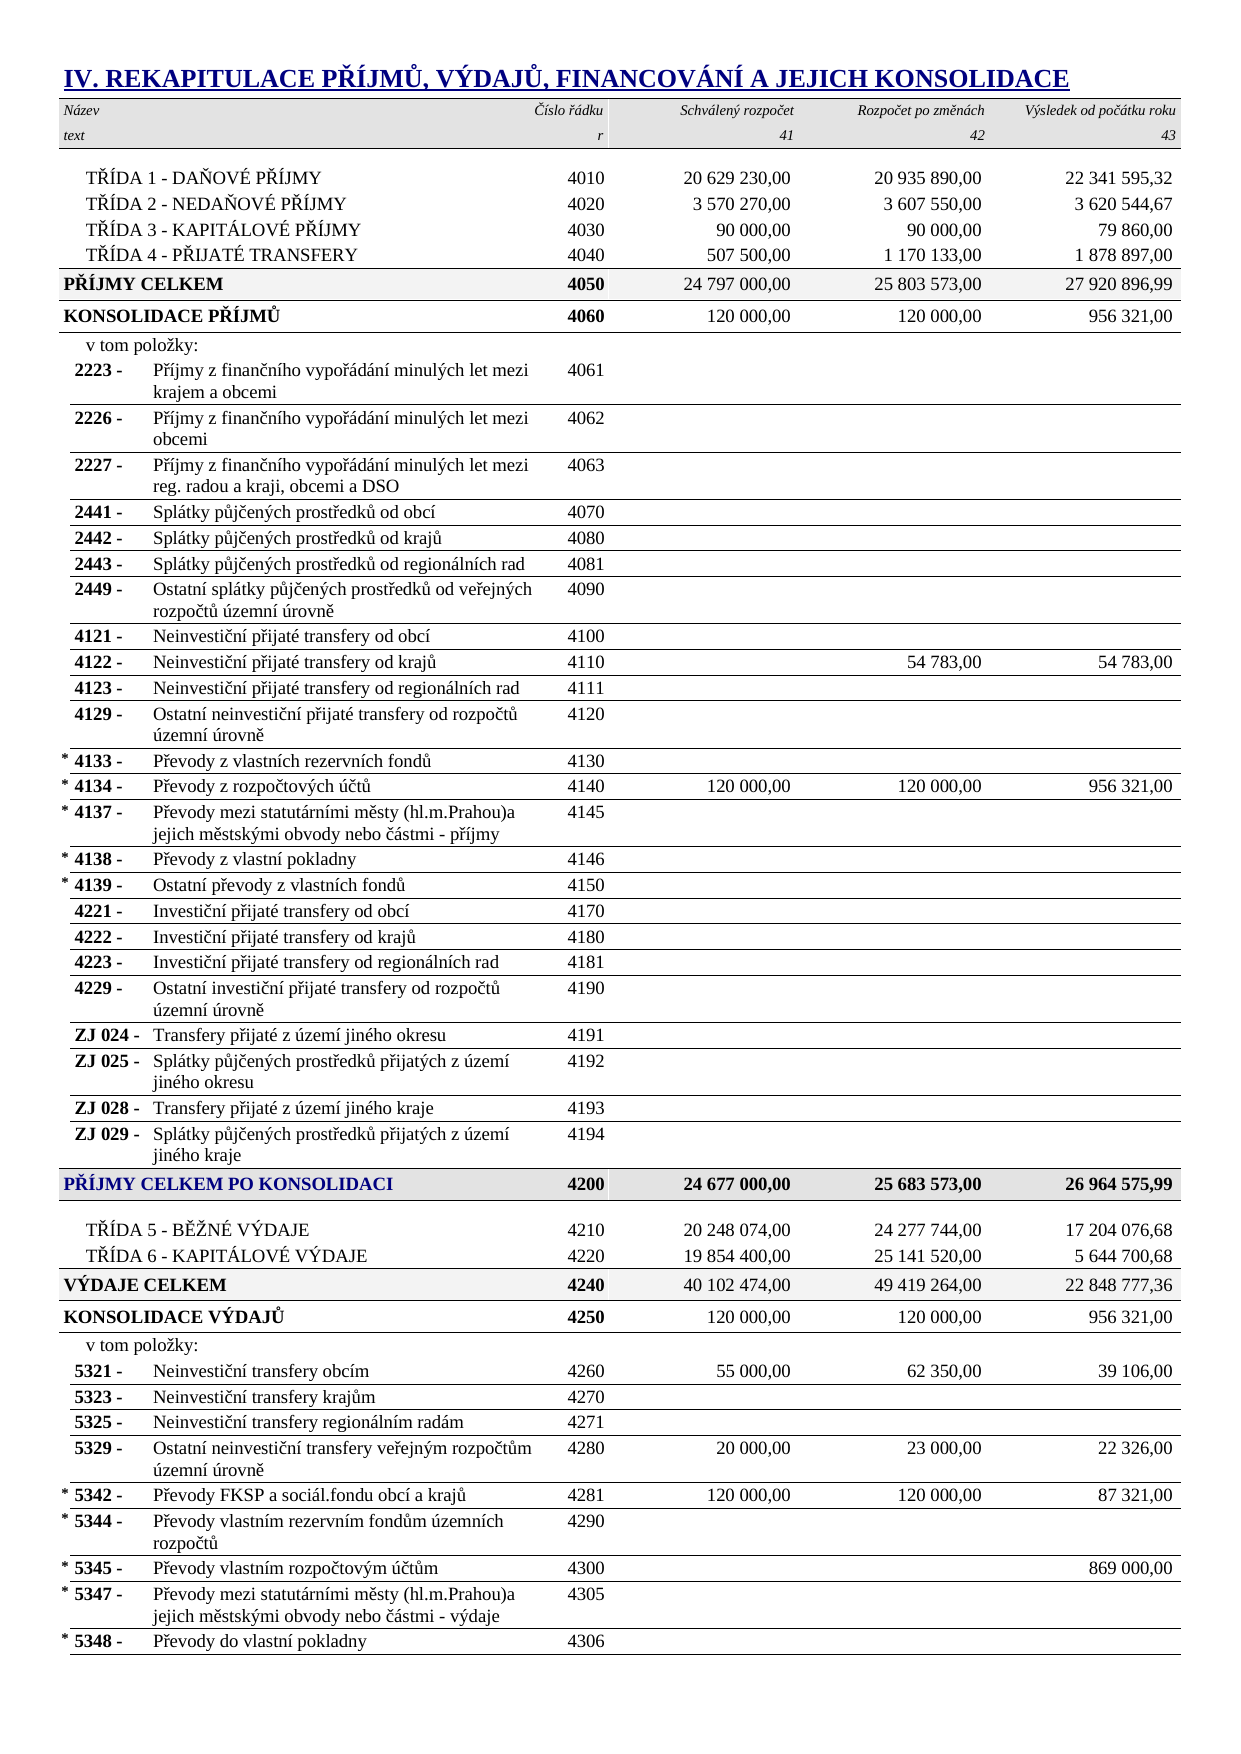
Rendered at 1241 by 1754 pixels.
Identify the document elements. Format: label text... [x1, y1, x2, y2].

table_cell 4100 [541, 624, 608, 649]
table_cell [990, 624, 1181, 649]
table_cell 22 326,00 [990, 1436, 1181, 1482]
table_cell [799, 453, 990, 499]
table_cell [990, 526, 1181, 550]
table_cell Splátky půjčených prostředků od krajů [149, 526, 541, 550]
table_cell 4222 - [70, 924, 149, 949]
table_cell [59, 1201, 1181, 1217]
table_cell [990, 357, 1181, 404]
table_cell v tom položky: [81, 333, 1181, 357]
table_cell [59, 357, 70, 404]
table_cell [609, 1385, 799, 1409]
table_cell 62 350,00 [799, 1358, 990, 1383]
table_cell KONSOLIDACE VÝDAJŮ [59, 1301, 541, 1332]
table_cell Ostatní převody z vlastních fondů [149, 873, 541, 898]
table_cell [59, 1048, 70, 1095]
table_cell 2223 - [70, 357, 149, 404]
table_cell VÝDAJE CELKEM [59, 1269, 541, 1300]
table_cell 23 000,00 [799, 1436, 990, 1482]
table_cell Převody z vlastních rezervních fondů [149, 749, 541, 773]
table_cell [990, 749, 1181, 773]
table_cell [609, 950, 799, 975]
table_cell 4210 [541, 1217, 608, 1243]
table_cell [59, 165, 81, 191]
table_cell 2226 - [70, 405, 149, 452]
table_cell [799, 500, 990, 524]
table_cell 120 000,00 [799, 1301, 990, 1332]
table_cell [799, 1385, 990, 1409]
table_cell [799, 551, 990, 576]
table_cell [59, 452, 70, 499]
table_cell ZJ 028 - [70, 1096, 149, 1121]
table_cell 4290 [541, 1509, 608, 1555]
table_cell 4129 - [70, 701, 149, 747]
table_cell 54 783,00 [990, 650, 1181, 674]
table_cell Ostatní splátky půjčených prostředků od veřejných rozpočtů územní úrovně [149, 577, 541, 623]
table_cell [799, 624, 990, 649]
table_cell [990, 800, 1181, 846]
table_cell 5321 - [70, 1358, 149, 1383]
table_cell ZJ 025 - [70, 1049, 149, 1095]
table_cell Ostatní neinvestiční přijaté transfery od rozpočtů územní úrovně [149, 701, 541, 747]
table_cell Neinvestiční přijaté transfery od krajů [149, 650, 541, 674]
table_cell 2441 - [70, 500, 149, 524]
table_cell ZJ 029 - [70, 1122, 149, 1168]
table_cell [799, 899, 990, 923]
table_cell TŘÍDA 4 - PŘIJATÉ TRANSFERY [81, 242, 541, 268]
table_cell [59, 923, 70, 949]
table_cell [799, 701, 990, 747]
table_cell [609, 1410, 799, 1435]
table_cell [990, 873, 1181, 898]
table_cell [59, 499, 70, 524]
table_cell 507 500,00 [609, 242, 799, 268]
table_cell 26 964 575,99 [990, 1169, 1181, 1200]
table_cell 4170 [541, 899, 608, 923]
table_cell [59, 623, 70, 649]
table_cell Neinvestiční transfery obcím [149, 1358, 541, 1383]
table_cell Investiční přijaté transfery od regionálních rad [149, 950, 541, 975]
table_cell 4191 [541, 1023, 608, 1048]
table_cell 54 783,00 [799, 650, 990, 674]
table_cell 25 803 573,00 [799, 269, 990, 299]
table_cell [59, 216, 81, 242]
table_cell [609, 1122, 799, 1168]
table_cell 4061 [541, 357, 608, 404]
table_cell [59, 333, 81, 357]
table_cell Investiční přijaté transfery od krajů [149, 924, 541, 949]
table_cell [59, 1243, 81, 1268]
table_cell 4150 [541, 873, 608, 898]
table_cell * [59, 872, 70, 898]
table_cell 869 000,00 [990, 1556, 1181, 1581]
table_cell [609, 847, 799, 872]
table_cell * [59, 1482, 70, 1508]
table_cell [990, 577, 1181, 623]
table_cell 4190 [541, 976, 608, 1022]
table_cell [990, 551, 1181, 576]
table_cell 956 321,00 [990, 1301, 1181, 1332]
table_cell Příjmy z finančního vypořádání minulých let mezi reg. radou a kraji, obcemi a DSO [149, 453, 541, 499]
table_cell 4306 [541, 1629, 608, 1654]
table_cell ZJ 024 - [70, 1023, 149, 1048]
table_cell 5329 - [70, 1436, 149, 1482]
table_cell 79 860,00 [990, 216, 1181, 242]
table_cell Název [59, 99, 508, 123]
table_cell [59, 1121, 70, 1168]
table_cell * [59, 1555, 70, 1581]
table_cell [59, 1333, 81, 1358]
table_cell [59, 242, 81, 268]
table_cell r [508, 123, 608, 148]
table_cell 4120 [541, 701, 608, 747]
table_cell 4145 [541, 800, 608, 846]
table_cell [799, 405, 990, 452]
table_cell [59, 1358, 70, 1383]
table_cell 3 607 550,00 [799, 191, 990, 216]
table_cell [799, 1122, 990, 1168]
table_cell * [59, 1628, 70, 1654]
table_cell [59, 898, 70, 923]
table_cell * [59, 773, 70, 799]
table_cell 4250 [541, 1301, 608, 1332]
table_cell [609, 1582, 799, 1628]
table_cell 4221 - [70, 899, 149, 923]
table_cell [990, 453, 1181, 499]
table_cell TŘÍDA 2 - NEDAŇOVÉ PŘÍJMY [81, 191, 541, 216]
table_cell 120 000,00 [799, 774, 990, 799]
table_cell Rozpočet po změnách [799, 99, 990, 123]
table_cell 4305 [541, 1582, 608, 1628]
table_cell 3 570 270,00 [609, 191, 799, 216]
table_cell 20 629 230,00 [609, 165, 799, 191]
table_cell [799, 676, 990, 700]
table_cell 39 106,00 [990, 1358, 1181, 1383]
table_cell Splátky půjčených prostředků přijatých z území jiného okresu [149, 1049, 541, 1095]
table_cell 1 170 133,00 [799, 242, 990, 268]
table_cell [609, 624, 799, 649]
table_cell 4060 [541, 301, 608, 332]
table_cell 4200 [541, 1169, 608, 1200]
table_cell [59, 1384, 70, 1409]
table_cell 25 141 520,00 [799, 1243, 990, 1268]
table_cell 4193 [541, 1096, 608, 1121]
table_cell 2449 - [70, 577, 149, 623]
table_cell 4240 [541, 1269, 608, 1300]
table_cell 120 000,00 [609, 1301, 799, 1332]
table_cell Příjmy z finančního vypořádání minulých let mezi obcemi [149, 405, 541, 452]
table_cell 956 321,00 [990, 301, 1181, 332]
table_cell TŘÍDA 1 - DAŇOVÉ PŘÍJMY [81, 165, 541, 191]
table_cell 4181 [541, 950, 608, 975]
table_cell [799, 749, 990, 773]
table_cell Transfery přijaté z území jiného okresu [149, 1023, 541, 1048]
table_cell [59, 1409, 70, 1435]
table_cell [990, 1629, 1181, 1654]
table_cell TŘÍDA 5 - BĚŽNÉ VÝDAJE [81, 1217, 541, 1243]
table_cell 20 248 074,00 [609, 1217, 799, 1243]
table_cell 4130 [541, 749, 608, 773]
table_cell Převody vlastním rozpočtovým účtům [149, 1556, 541, 1581]
table_cell KONSOLIDACE PŘÍJMŮ [59, 301, 541, 332]
table_cell Převody z vlastní pokladny [149, 847, 541, 872]
table_cell 25 683 573,00 [799, 1169, 990, 1200]
table_cell 5345 - [70, 1556, 149, 1581]
table_cell [609, 1629, 799, 1654]
table_cell 41 [609, 123, 799, 148]
table_cell Splátky půjčených prostředků od obcí [149, 500, 541, 524]
table_cell 4194 [541, 1122, 608, 1168]
table_cell [609, 526, 799, 550]
table_cell [609, 577, 799, 623]
table_cell 90 000,00 [609, 216, 799, 242]
table_cell [990, 1049, 1181, 1095]
table_cell [799, 976, 990, 1022]
table_cell Převody vlastním rezervním fondům územních rozpočtů [149, 1509, 541, 1555]
table_cell 4280 [541, 1436, 608, 1482]
table_cell [990, 1096, 1181, 1121]
table_cell [59, 191, 81, 216]
table_cell text [59, 123, 508, 148]
table_cell 4090 [541, 577, 608, 623]
table_cell TŘÍDA 6 - KAPITÁLOVÉ VÝDAJE [81, 1243, 541, 1268]
table_cell 4300 [541, 1556, 608, 1581]
table_cell 5325 - [70, 1410, 149, 1435]
table_cell Převody FKSP a sociál.fondu obcí a krajů [149, 1483, 541, 1508]
table_cell 4134 - [70, 774, 149, 799]
table_cell [59, 700, 70, 747]
table_cell 27 920 896,99 [990, 269, 1181, 299]
table_cell [609, 405, 799, 452]
table_cell 5344 - [70, 1509, 149, 1555]
table_cell 4270 [541, 1385, 608, 1409]
table_cell * [59, 846, 70, 872]
table_cell 17 204 076,68 [990, 1217, 1181, 1243]
table_cell 1 878 897,00 [990, 242, 1181, 268]
table_cell [59, 1022, 70, 1048]
table_cell 4220 [541, 1243, 608, 1268]
table_cell 24 797 000,00 [609, 269, 799, 299]
table_cell [990, 1023, 1181, 1048]
table_cell 5 644 700,68 [990, 1243, 1181, 1268]
table_cell [799, 1096, 990, 1121]
table_cell [990, 899, 1181, 923]
table_cell [59, 525, 70, 550]
table_cell [799, 1410, 990, 1435]
table_cell * [59, 799, 70, 846]
table_cell [799, 1023, 990, 1048]
table_cell [59, 1095, 70, 1121]
table_cell 5342 - [70, 1483, 149, 1508]
table_cell 24 277 744,00 [799, 1217, 990, 1243]
table_cell 4138 - [70, 847, 149, 872]
table_cell [59, 649, 70, 674]
table_cell [799, 800, 990, 846]
table_cell [609, 1049, 799, 1095]
table_cell 4020 [541, 191, 608, 216]
table_cell Investiční přijaté transfery od obcí [149, 899, 541, 923]
table_cell [990, 1385, 1181, 1409]
table_cell [799, 1556, 990, 1581]
table_cell [59, 975, 70, 1022]
table_cell 20 935 890,00 [799, 165, 990, 191]
table_cell [59, 675, 70, 700]
table_cell [59, 550, 70, 576]
table_cell [609, 976, 799, 1022]
table_cell 120 000,00 [609, 301, 799, 332]
table_cell 120 000,00 [799, 1483, 990, 1508]
table_cell Ostatní investiční přijaté transfery od rozpočtů územní úrovně [149, 976, 541, 1022]
table_cell [59, 949, 70, 975]
table_cell 40 102 474,00 [609, 1269, 799, 1300]
table_cell 20 000,00 [609, 1436, 799, 1482]
table_cell [609, 899, 799, 923]
table_cell Splátky půjčených prostředků přijatých z území jiného kraje [149, 1122, 541, 1168]
table_cell [799, 526, 990, 550]
table_cell 4121 - [70, 624, 149, 649]
table_cell [990, 1509, 1181, 1555]
table_cell 4110 [541, 650, 608, 674]
table_cell [609, 749, 799, 773]
table_cell [609, 357, 799, 404]
table_cell 4030 [541, 216, 608, 242]
table_cell 19 854 400,00 [609, 1243, 799, 1268]
table_cell 22 341 595,32 [990, 165, 1181, 191]
table_cell 4146 [541, 847, 608, 872]
table_cell v tom položky: [81, 1333, 1181, 1358]
table_cell * [59, 748, 70, 773]
table_cell 4192 [541, 1049, 608, 1095]
table_cell [609, 500, 799, 524]
table_cell 4137 - [70, 800, 149, 846]
table_cell 4139 - [70, 873, 149, 898]
table_cell [609, 453, 799, 499]
table_cell [799, 924, 990, 949]
table_cell [799, 873, 990, 898]
table_cell [799, 1509, 990, 1555]
table_cell [799, 847, 990, 872]
table_cell 2443 - [70, 551, 149, 576]
table_cell 2227 - [70, 453, 149, 499]
table_cell 24 677 000,00 [609, 1169, 799, 1200]
table_cell 4122 - [70, 650, 149, 674]
table_cell 4062 [541, 405, 608, 452]
table_cell [990, 405, 1181, 452]
table_cell [990, 676, 1181, 700]
table_cell [59, 1435, 70, 1482]
table_cell 4070 [541, 500, 608, 524]
table_cell 5323 - [70, 1385, 149, 1409]
table_cell [799, 1629, 990, 1654]
table_cell [990, 500, 1181, 524]
table_cell [59, 576, 70, 623]
table_cell 49 419 264,00 [799, 1269, 990, 1300]
table_cell Neinvestiční transfery krajům [149, 1385, 541, 1409]
table_cell PŘÍJMY CELKEM [59, 269, 541, 299]
table_cell Převody mezi statutárními městy (hl.m.Prahou)a jejich městskými obvody nebo částmi - výdaje [149, 1582, 541, 1628]
table_cell 4260 [541, 1358, 608, 1383]
table_cell 4063 [541, 453, 608, 499]
table_cell 4281 [541, 1483, 608, 1508]
table_cell 55 000,00 [609, 1358, 799, 1383]
table_cell 4050 [541, 269, 608, 299]
table_cell * [59, 1508, 70, 1555]
table_cell Transfery přijaté z území jiného kraje [149, 1096, 541, 1121]
table_cell Převody do vlastní pokladny [149, 1629, 541, 1654]
table_cell 4040 [541, 242, 608, 268]
table_cell 956 321,00 [990, 774, 1181, 799]
table_cell [799, 1582, 990, 1628]
table_cell [799, 950, 990, 975]
table_cell [609, 650, 799, 674]
table_cell [609, 676, 799, 700]
table_cell * [59, 1581, 70, 1628]
table_header IV. REKAPITULACE PŘÍJMŮ, VÝDAJŮ, FINANCOVÁNÍ A JEJICH KONSOLIDACE [59, 59, 1181, 97]
table_cell [609, 1509, 799, 1555]
table_cell 4133 - [70, 749, 149, 773]
table_cell 90 000,00 [799, 216, 990, 242]
table_cell 4081 [541, 551, 608, 576]
table_cell 2442 - [70, 526, 149, 550]
table_cell [799, 577, 990, 623]
table_cell Neinvestiční přijaté transfery od regionálních rad [149, 676, 541, 700]
table_cell [609, 873, 799, 898]
table_cell [609, 800, 799, 846]
table_cell Převody mezi statutárními městy (hl.m.Prahou)a jejich městskými obvody nebo částmi - příjmy [149, 800, 541, 846]
table_cell 4111 [541, 676, 608, 700]
table_cell 4140 [541, 774, 608, 799]
table_cell 4080 [541, 526, 608, 550]
table_cell [609, 924, 799, 949]
table_cell 3 620 544,67 [990, 191, 1181, 216]
table_cell 120 000,00 [799, 301, 990, 332]
table_cell 4010 [541, 165, 608, 191]
table_cell 120 000,00 [609, 774, 799, 799]
table_cell [609, 1096, 799, 1121]
table_cell [609, 1556, 799, 1581]
table_cell Číslo řádku [508, 99, 608, 123]
table_cell [59, 404, 70, 452]
table_cell [990, 1122, 1181, 1168]
table_cell 4223 - [70, 950, 149, 975]
table_cell Výsledek od počátku roku [990, 99, 1181, 123]
table_cell 120 000,00 [609, 1483, 799, 1508]
table_cell 42 [799, 123, 990, 148]
table_cell Příjmy z finančního vypořádání minulých let mezi krajem a obcemi [149, 357, 541, 404]
table_cell TŘÍDA 3 - KAPITÁLOVÉ PŘÍJMY [81, 216, 541, 242]
table_cell [990, 1582, 1181, 1628]
table_cell 4271 [541, 1410, 608, 1435]
table_cell Schválený rozpočet [609, 99, 799, 123]
table_cell [59, 1217, 81, 1243]
table_cell [990, 950, 1181, 975]
table_cell [990, 847, 1181, 872]
table_cell 5347 - [70, 1582, 149, 1628]
table_cell Splátky půjčených prostředků od regionálních rad [149, 551, 541, 576]
table_cell 43 [990, 123, 1181, 148]
table_cell Převody z rozpočtových účtů [149, 774, 541, 799]
table_cell [609, 1023, 799, 1048]
table_cell [59, 149, 1181, 165]
table_cell [799, 357, 990, 404]
table_cell [990, 924, 1181, 949]
table_cell 4123 - [70, 676, 149, 700]
table_cell 5348 - [70, 1629, 149, 1654]
table_cell Ostatní neinvestiční transfery veřejným rozpočtům územní úrovně [149, 1436, 541, 1482]
table_cell [990, 976, 1181, 1022]
table_cell [799, 1049, 990, 1095]
table_cell [990, 1410, 1181, 1435]
table_cell [609, 551, 799, 576]
table_cell [609, 701, 799, 747]
table_cell 4229 - [70, 976, 149, 1022]
table_cell PŘÍJMY CELKEM PO KONSOLIDACI [59, 1169, 541, 1200]
table_cell 22 848 777,36 [990, 1269, 1181, 1300]
table_cell 87 321,00 [990, 1483, 1181, 1508]
table_cell Neinvestiční transfery regionálním radám [149, 1410, 541, 1435]
table_cell [990, 701, 1181, 747]
table_cell Neinvestiční přijaté transfery od obcí [149, 624, 541, 649]
table_cell 4180 [541, 924, 608, 949]
